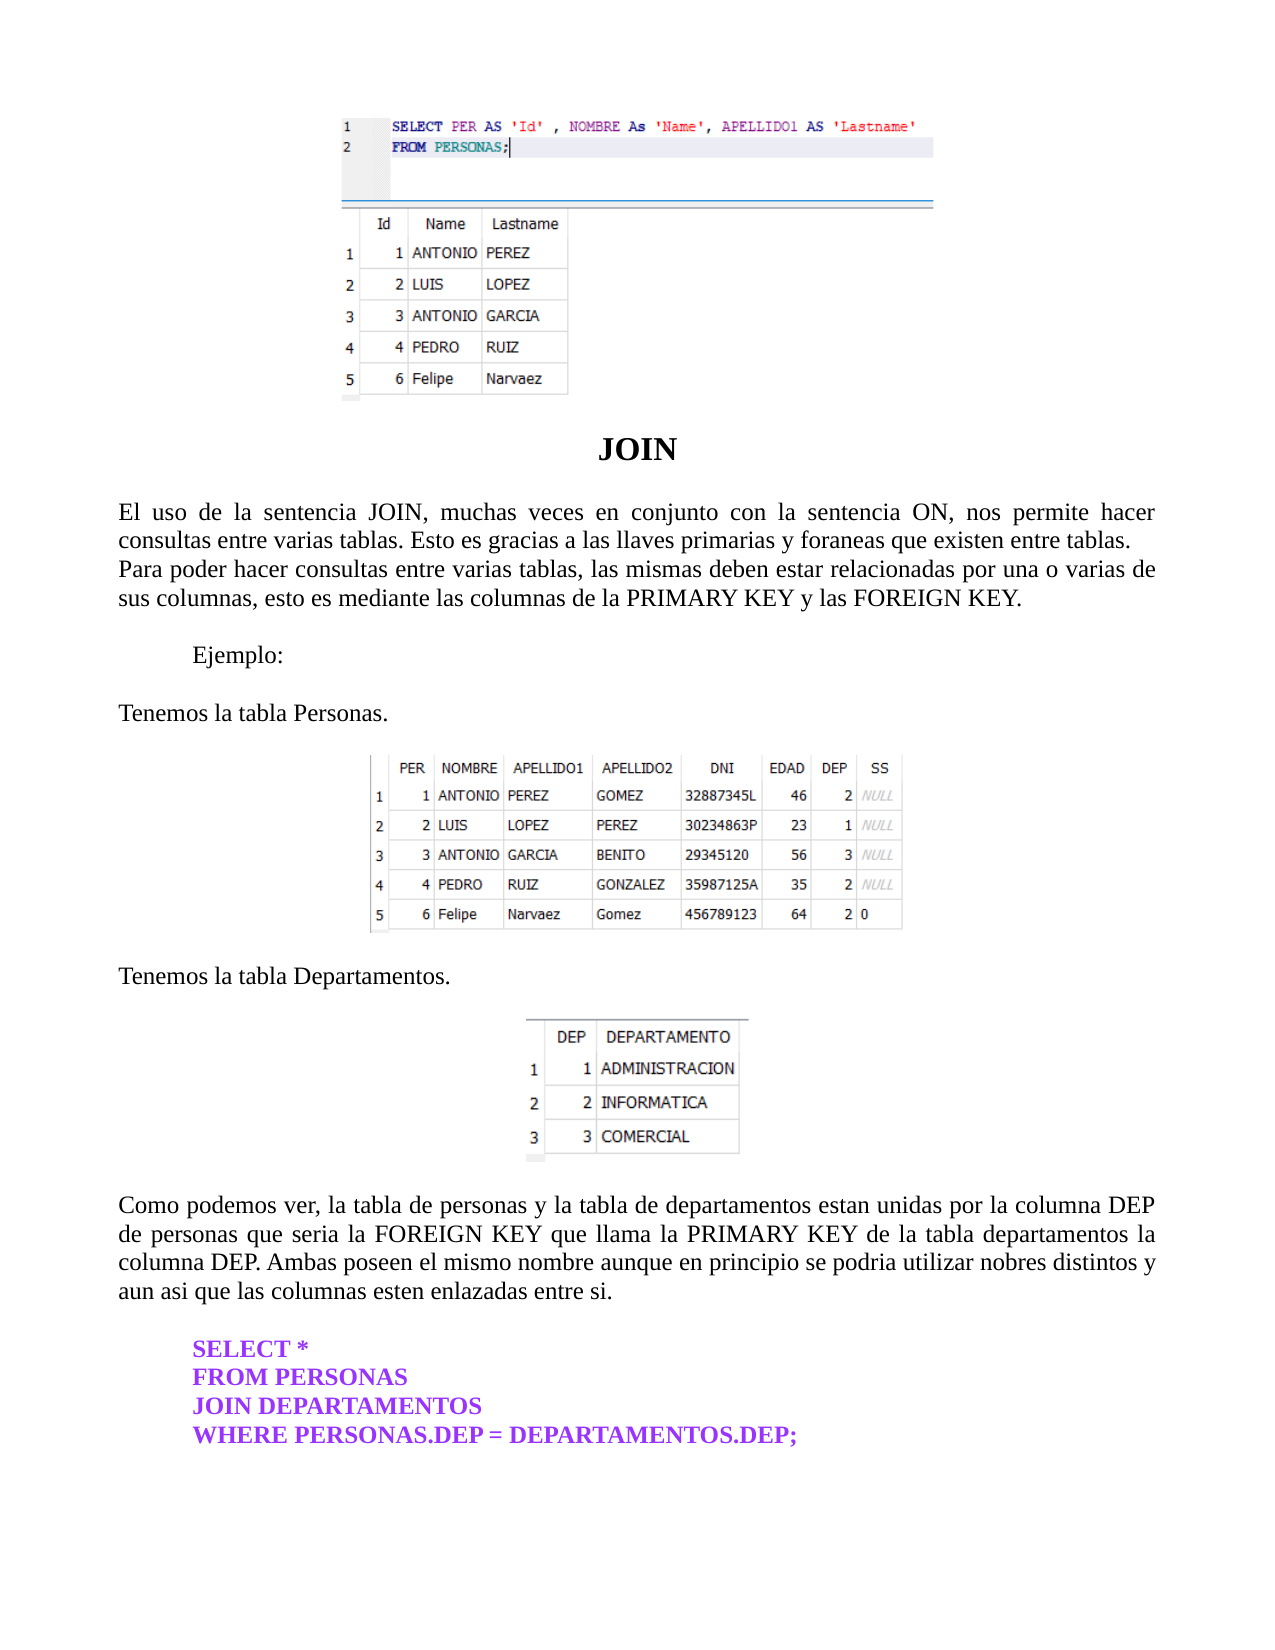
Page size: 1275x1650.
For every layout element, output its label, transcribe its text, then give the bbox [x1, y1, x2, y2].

text Para poder hacer consultas entre varias tablas, las mismas deben estar relacionadas por una o varias de sus columnas, esto es mediante las columnas de la PRIMARY KEY y las FOREIGN KEY. [118, 554, 1157, 612]
text WHERE PERSONAS.DEP = DEPARTAMENTOS.DEP; [118, 1420, 1157, 1449]
text SELECT * [118, 1334, 1157, 1362]
text JOIN [118, 429, 1157, 468]
text Tenemos la tabla Departamentos. [118, 961, 1157, 990]
text Tenemos la tabla Personas. [118, 698, 1157, 727]
text JOIN DEPARTAMENTOS [118, 1391, 1157, 1420]
text Como podemos ver, la tabla de personas y la tabla de departamentos estan unidas por la columna DEP de personas que seria la FOREIGN KEY que llama la PRIMARY KEY de la tabla departamentos la columna DEP. Ambas poseen el mismo nombre aunque en principio se podria utilizar nobres distintos y aun asi que las columnas esten enlazadas entre si. [118, 1190, 1157, 1305]
picture [370, 755, 905, 933]
text El uso de la sentencia JOIN, muchas veces en conjunto con la sentencia ON, nos permite hacer consultas entre varias tablas. Esto es gracias a las llaves primarias y foraneas que existen entre tablas. [118, 497, 1157, 554]
text FROM PERSONAS [118, 1362, 1157, 1391]
picture [526, 1018, 749, 1162]
text Ejemplo: [118, 640, 1157, 669]
picture [341, 118, 934, 401]
